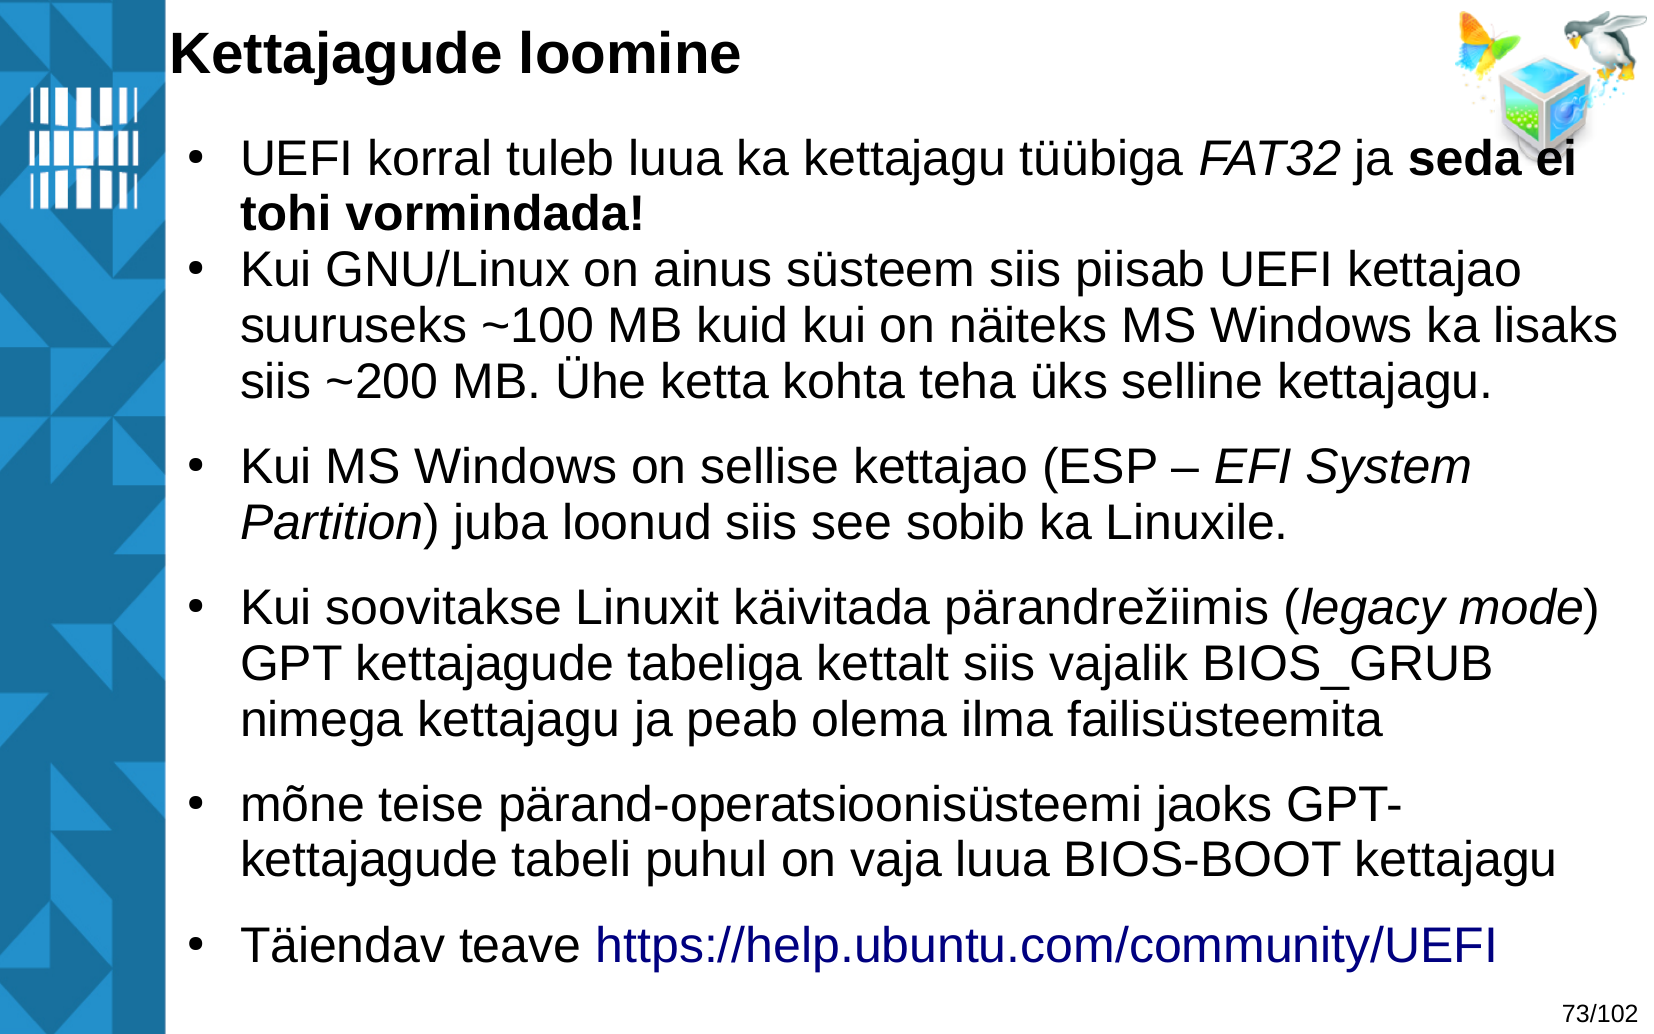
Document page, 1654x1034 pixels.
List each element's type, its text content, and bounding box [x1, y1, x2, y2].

picture [1452, 7, 1653, 166]
list UEFI korral tuleb luua ka kettajagu tüübiga FAT32 ja seda ei tohi vormindada! Kui GNU/Linux on ainus süsteem siis piisab UEFI kettajao suuruseks ~100 MB kuid kui on näiteks MS Windows ka lisaks siis ~200 MB. Ühe ketta kohta teha üks selline kettajagu. Kui MS Windows on sellise kettajao (ESP – EFI System Partition) juba loonud siis see sobib ka Linuxile. Kui soovitakse Linuxit käivitada pärandrežiimis (legacy mode) GPT kettajagude tabeliga kettalt siis vajalik BIOS_GRUB nimega kettajagu ja peab olema ilma failisüsteemita mõne teise pärand-operatsioonisüsteemi jaoks GPT- kettajagude tabeli puhul on vaja luua BIOS-BOOT kettajagu Täiendav teave https://help.ubuntu.com/community/UEFI [169, 129, 1630, 997]
title Kettajagude loomine [169, 11, 1571, 95]
